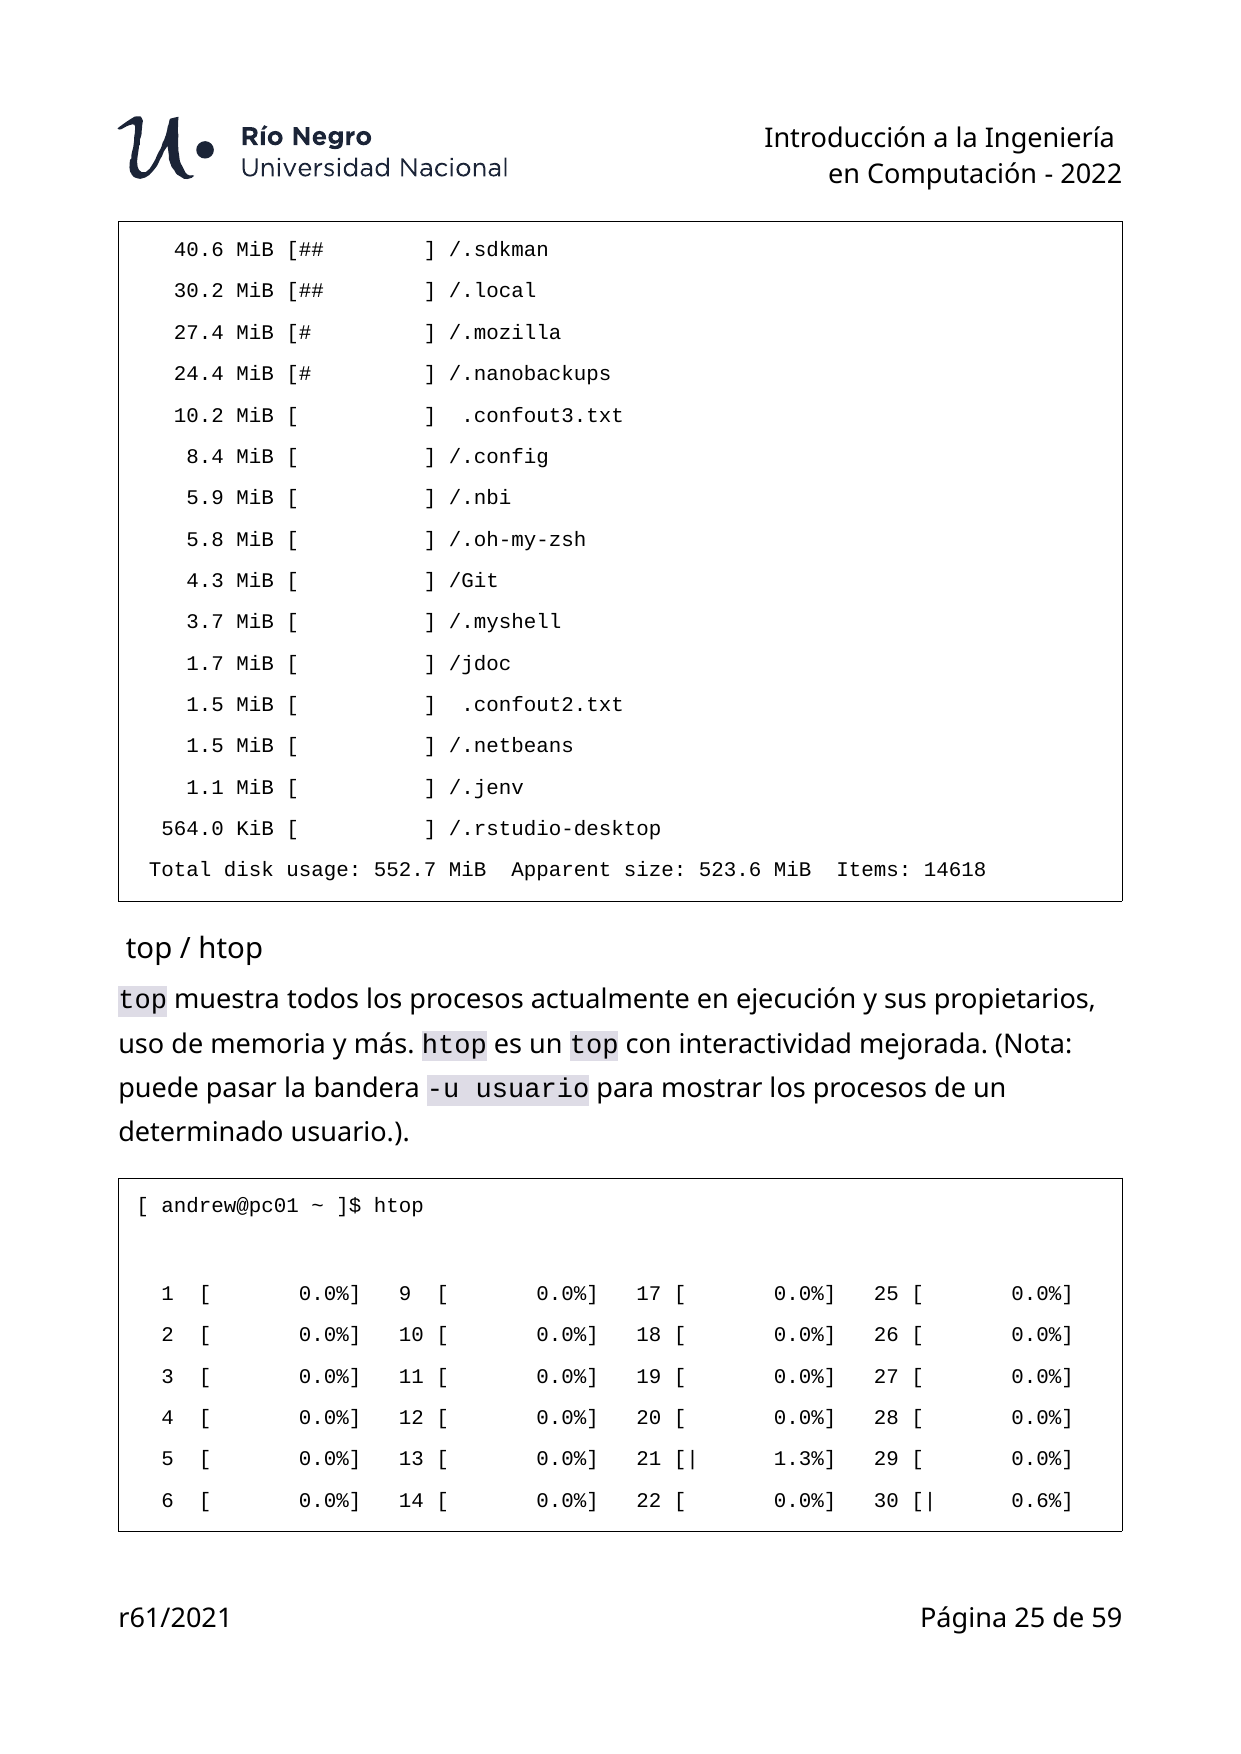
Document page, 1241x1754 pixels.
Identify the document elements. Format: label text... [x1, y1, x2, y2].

text 24.4 MiB [# ] /.nanobackups [119, 345, 1122, 387]
text top muestra todos los procesos actualmente en ejecución y sus propietarios, uso de memoria y más. htop es un top con interactividad mejorada. (Nota: puede pasar la bandera -u usuario para mostrar los procesos de un determinado usuario.). [118, 980, 1122, 1150]
text 1.1 MiB [ ] /.jenv [119, 759, 1122, 800]
text 1.5 MiB [ ] .confout2.txt [119, 676, 1122, 718]
text 10.2 MiB [ ] .confout3.txt [119, 387, 1122, 428]
text 27.4 MiB [# ] /.mozilla [119, 304, 1122, 345]
text 3 [ 0.0%] 11 [ 0.0%] 19 [ 0.0%] 27 [ 0.0%] [119, 1348, 1122, 1389]
text 30.2 MiB [## ] /.local [119, 263, 1122, 304]
text 4 [ 0.0%] 12 [ 0.0%] 20 [ 0.0%] 28 [ 0.0%] [119, 1389, 1122, 1431]
text 5 [ 0.0%] 13 [ 0.0%] 21 [| 1.3%] 29 [ 0.0%] [119, 1431, 1122, 1472]
text 3.7 MiB [ ] /.myshell [119, 593, 1122, 635]
text 8.4 MiB [ ] /.config [119, 428, 1122, 469]
text 2 [ 0.0%] 10 [ 0.0%] 18 [ 0.0%] 26 [ 0.0%] [119, 1306, 1122, 1348]
text 5.8 MiB [ ] /.oh-my-zsh [119, 511, 1122, 552]
text 564.0 KiB [ ] /.rstudio-desktop [119, 800, 1122, 842]
text 1.5 MiB [ ] /.netbeans [119, 718, 1122, 759]
text [ andrew@pc01 ~ ]$ htop [119, 1179, 1122, 1219]
text Total disk usage: 552.7 MiB Apparent size: 523.6 MiB Items: 14618 [119, 842, 1122, 901]
text 4.3 MiB [ ] /Git [119, 552, 1122, 593]
text 1 [ 0.0%] 9 [ 0.0%] 17 [ 0.0%] 25 [ 0.0%] [119, 1265, 1122, 1306]
subtitle top / htop [118, 927, 1122, 967]
text 1.7 MiB [ ] /jdoc [119, 635, 1122, 676]
text 5.9 MiB [ ] /.nbi [119, 469, 1122, 511]
text 6 [ 0.0%] 14 [ 0.0%] 22 [ 0.0%] 30 [| 0.6%] [119, 1472, 1122, 1531]
text 40.6 MiB [## ] /.sdkman [119, 222, 1122, 263]
